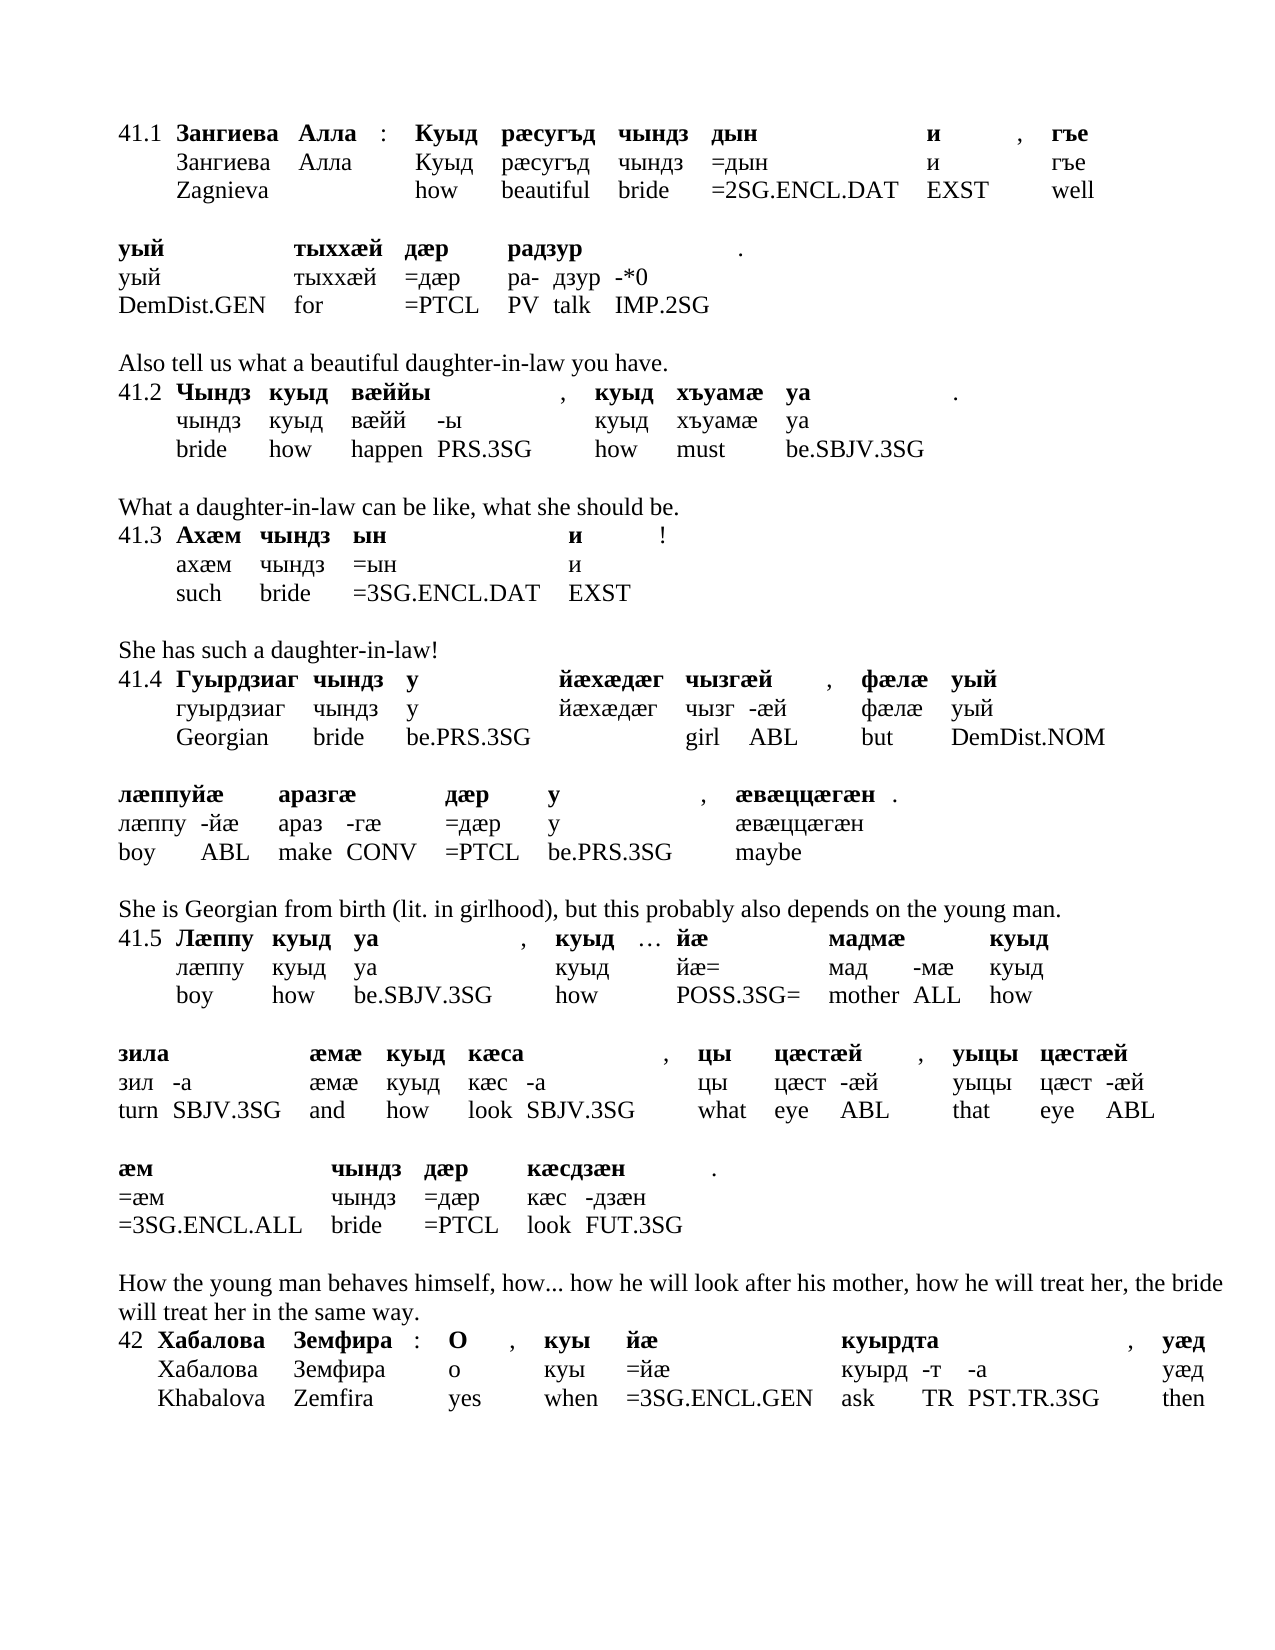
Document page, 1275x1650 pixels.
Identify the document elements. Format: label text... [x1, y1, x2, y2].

text уыцы [952, 1038, 1026, 1067]
text =3SG.ENCL.DAT [353, 578, 540, 607]
text йæ= [676, 952, 801, 981]
text вæййы [351, 377, 546, 406]
text ын [353, 521, 554, 549]
text be.PRS.3SG [548, 837, 673, 866]
text what [698, 1096, 746, 1124]
text be.SBJV.3SG [786, 434, 925, 463]
text 42 [118, 1326, 143, 1354]
text дзур [553, 262, 601, 291]
text чындз [176, 406, 241, 434]
text how [269, 434, 323, 463]
text but [861, 722, 923, 751]
text ра- [507, 262, 539, 291]
text хъуамæ [676, 377, 772, 406]
text æмæ [309, 1067, 358, 1096]
text чындз [259, 521, 339, 549]
text Гуырдзиаг [176, 664, 299, 693]
text , [826, 664, 847, 693]
text гуырдзиаг [176, 693, 285, 722]
text фæлæ [861, 664, 937, 693]
text цæст [1040, 1067, 1092, 1096]
text TR [922, 1383, 954, 1412]
text куы [544, 1354, 598, 1383]
text =йæ [626, 1354, 814, 1383]
text Georgian [176, 722, 285, 751]
text кæса [468, 1038, 649, 1067]
text и [568, 521, 644, 549]
text куыд [272, 923, 340, 952]
text йæхæдæг [559, 664, 671, 693]
text -*0 [614, 262, 710, 291]
text how [555, 981, 609, 1009]
text куыд [555, 952, 609, 981]
text мадмæ [828, 923, 976, 952]
text ask [841, 1383, 908, 1412]
text boy [118, 837, 187, 866]
text She is Georgian from birth (lit. in girlhood), but this probably also depends on the young man. [118, 894, 1249, 923]
text : [413, 1326, 434, 1354]
text -æй [840, 1067, 890, 1096]
text such [176, 578, 232, 607]
text ABL [200, 837, 251, 866]
text 41.4 [118, 664, 162, 693]
text и [568, 549, 631, 578]
text Земфира [293, 1354, 386, 1383]
text вæйй [351, 406, 423, 434]
text чындз [331, 1182, 396, 1211]
text PRS.3SG [437, 434, 532, 463]
text и [926, 118, 1003, 147]
text boy [176, 981, 244, 1009]
text чызгæй [685, 664, 812, 693]
text тыххæй [294, 233, 391, 262]
text , [918, 1038, 939, 1067]
text дæр [445, 779, 534, 808]
text у [548, 808, 673, 837]
text how [272, 981, 326, 1009]
text Also tell us what a beautiful daughter-in-law you have. [118, 348, 1249, 377]
text POSS.3SG= [676, 981, 801, 1009]
text и [926, 147, 989, 176]
text Зангиева [176, 118, 284, 147]
text when [544, 1383, 598, 1412]
text ABL [1106, 1096, 1156, 1124]
text =3SG.ENCL.ALL [118, 1211, 303, 1239]
text =дæр [424, 1182, 499, 1211]
text уый [118, 233, 280, 262]
text make [278, 837, 332, 866]
text Алла [298, 118, 366, 147]
text Хабалова [157, 1354, 265, 1383]
text yes [448, 1383, 482, 1412]
text лæппу [118, 808, 187, 837]
text æвæццæгæн [735, 779, 878, 808]
text -а [172, 1067, 281, 1096]
text IMP.2SG [614, 291, 710, 319]
text куыд [269, 377, 337, 406]
text Khabalova [157, 1383, 265, 1412]
text bride [331, 1211, 396, 1239]
text кæсдзæн [527, 1153, 697, 1182]
text цы [698, 1038, 760, 1067]
text кæс [527, 1182, 571, 1211]
text maybe [735, 837, 864, 866]
text =2SG.ENCL.DAT [711, 176, 899, 204]
text чындз [313, 664, 392, 693]
text уæд [1162, 1354, 1205, 1383]
text Ахæм [176, 521, 246, 549]
text аразгæ [278, 779, 431, 808]
text SBJV.3SG [172, 1096, 281, 1124]
text куыд [386, 1067, 440, 1096]
text у [406, 664, 545, 693]
text Земфира [293, 1326, 399, 1354]
text рæсугъд [501, 147, 590, 176]
text mother [828, 981, 899, 1009]
text йæхæдæг [559, 693, 658, 722]
text Лæппу [176, 923, 258, 952]
text радзур [507, 233, 724, 262]
text чындз [618, 147, 683, 176]
text уый [951, 664, 1119, 693]
text ! [658, 521, 679, 549]
text -т [922, 1354, 954, 1383]
text уа [786, 406, 925, 434]
text bride [618, 176, 683, 204]
text ALL [913, 981, 962, 1009]
text хъуамæ [676, 406, 758, 434]
text must [676, 434, 758, 463]
text йæ [626, 1326, 827, 1354]
text О [448, 1326, 495, 1354]
text у [548, 779, 687, 808]
text гъе [1051, 118, 1108, 147]
text DemDist.NOM [951, 722, 1106, 751]
text bride [313, 722, 378, 751]
text Zemfira [293, 1383, 386, 1412]
text уа [786, 377, 938, 406]
text цæст [774, 1067, 826, 1096]
text уа [354, 952, 493, 981]
text , [509, 1326, 530, 1354]
text уый [118, 262, 266, 291]
text куыд [272, 952, 326, 981]
text 41.1 [118, 118, 162, 147]
text CONV [346, 837, 417, 866]
text . [711, 1153, 732, 1182]
text лæппу [176, 952, 244, 981]
text be.PRS.3SG [406, 722, 531, 751]
text куыд [989, 952, 1043, 981]
text =æм [118, 1182, 303, 1211]
text =PTCL [424, 1211, 499, 1239]
text DemDist.GEN [118, 291, 266, 319]
text =ын [353, 549, 540, 578]
text ABL [748, 722, 799, 751]
text then [1162, 1383, 1205, 1412]
text bride [259, 578, 325, 607]
text зила [118, 1038, 295, 1067]
text -йæ [200, 808, 251, 837]
text Zagnieva [176, 176, 271, 204]
text чындз [259, 549, 325, 578]
text Хабалова [157, 1326, 279, 1354]
text куыд [989, 923, 1057, 952]
text talk [553, 291, 601, 319]
text уый [951, 693, 1106, 722]
text -ы [437, 406, 532, 434]
text : [380, 118, 401, 147]
text turn [118, 1096, 158, 1124]
text дæр [424, 1153, 513, 1182]
text how [989, 981, 1043, 1009]
text , [560, 377, 581, 406]
text how [594, 434, 649, 463]
text куыд [386, 1038, 454, 1067]
text How the young man behaves himself, how... how he will look after his mother, how he will treat her, the bride will treat her in the same way. [118, 1268, 1249, 1326]
text куырдта [841, 1326, 1113, 1354]
text . [952, 377, 973, 406]
text тыххæй [294, 262, 377, 291]
text girl [685, 722, 735, 751]
text . [737, 233, 758, 262]
text -а [968, 1354, 1100, 1383]
text цæстæй [1040, 1038, 1169, 1067]
text , [1017, 118, 1038, 147]
text . [892, 779, 913, 808]
text , [520, 923, 541, 952]
text йæ [676, 923, 814, 952]
text цы [698, 1067, 746, 1096]
text Чындз [176, 377, 255, 406]
text -æй [748, 693, 799, 722]
text Куыд [415, 118, 487, 147]
text æм [118, 1153, 317, 1182]
text EXST [926, 176, 989, 204]
text æвæццæгæн [735, 808, 864, 837]
text SBJV.3SG [526, 1096, 635, 1124]
text 41.3 [118, 521, 162, 549]
text -гæ [346, 808, 417, 837]
text æмæ [309, 1038, 372, 1067]
text дæр [404, 233, 493, 262]
text зил [118, 1067, 158, 1096]
text be.SBJV.3SG [354, 981, 493, 1009]
text PV [507, 291, 539, 319]
text that [952, 1096, 1012, 1124]
text PST.TR.3SG [968, 1383, 1100, 1412]
text EXST [568, 578, 631, 607]
text куыд [594, 406, 649, 434]
text =3SG.ENCL.GEN [626, 1383, 814, 1412]
text уа [354, 923, 507, 952]
text куыд [594, 377, 663, 406]
text ABL [840, 1096, 890, 1124]
text чызг [685, 693, 735, 722]
text … [637, 923, 662, 952]
text уыцы [952, 1067, 1012, 1096]
text Алла [298, 147, 352, 176]
text =PTCL [445, 837, 520, 866]
text куы [544, 1326, 612, 1354]
text eye [774, 1096, 826, 1124]
text 41.5 [118, 923, 162, 952]
text FUT.3SG [585, 1211, 683, 1239]
text =PTCL [404, 291, 479, 319]
text куыд [555, 923, 623, 952]
text уæд [1162, 1326, 1219, 1354]
text =дын [711, 147, 899, 176]
text -мæ [913, 952, 962, 981]
text араз [278, 808, 332, 837]
text рæсугъд [501, 118, 604, 147]
text =дæр [404, 262, 479, 291]
text for [294, 291, 377, 319]
text куырд [841, 1354, 908, 1383]
text у [406, 693, 531, 722]
text цæстæй [774, 1038, 904, 1067]
text how [415, 176, 474, 204]
text She has such a daughter-in-law! [118, 636, 1249, 664]
text дын [711, 118, 913, 147]
text -дзæн [585, 1182, 683, 1211]
text -æй [1106, 1067, 1156, 1096]
text , [663, 1038, 684, 1067]
text , [1127, 1326, 1148, 1354]
text -а [526, 1067, 635, 1096]
text чындз [313, 693, 378, 722]
text кæс [468, 1067, 512, 1096]
text фæлæ [861, 693, 923, 722]
text мад [828, 952, 899, 981]
text how [386, 1096, 440, 1124]
text Зангиева [176, 147, 271, 176]
text beautiful [501, 176, 590, 204]
text 41.2 [118, 377, 162, 406]
text What a daughter-in-law can be like, what she should be. [118, 492, 1249, 521]
text and [309, 1096, 358, 1124]
text , [700, 779, 721, 808]
text eye [1040, 1096, 1092, 1124]
text гъе [1051, 147, 1094, 176]
text happen [351, 434, 423, 463]
text Куыд [415, 147, 474, 176]
text bride [176, 434, 241, 463]
text куыд [269, 406, 323, 434]
text чындз [618, 118, 697, 147]
text лæппуйæ [118, 779, 264, 808]
text look [468, 1096, 512, 1124]
text о [448, 1354, 482, 1383]
text well [1051, 176, 1094, 204]
text =дæр [445, 808, 520, 837]
text чындз [331, 1153, 410, 1182]
text ахæм [176, 549, 232, 578]
text look [527, 1211, 571, 1239]
